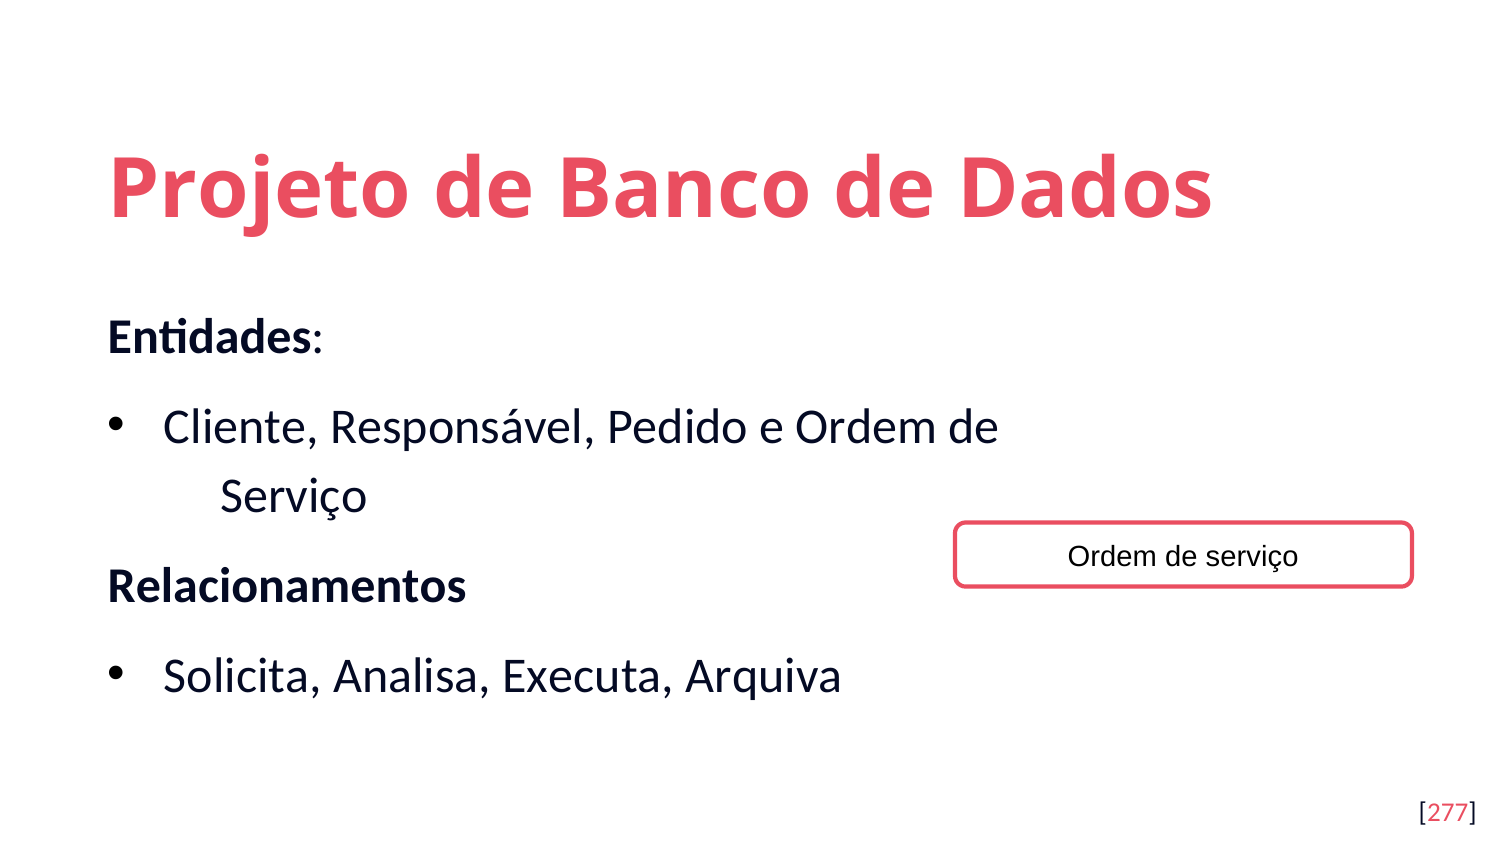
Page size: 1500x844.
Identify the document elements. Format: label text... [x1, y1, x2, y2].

text_box Projeto de Banco de Dados [92, 104, 1408, 243]
text_box Ordem de serviço [954, 522, 1412, 587]
text_box Entidades: Cliente, Responsável, Pedido e Ordem de Serviço Relacionamentos Solicita, Analisa, Executa, Arquiva [92, 242, 1068, 755]
slide_number [277] [1403, 779, 1494, 844]
